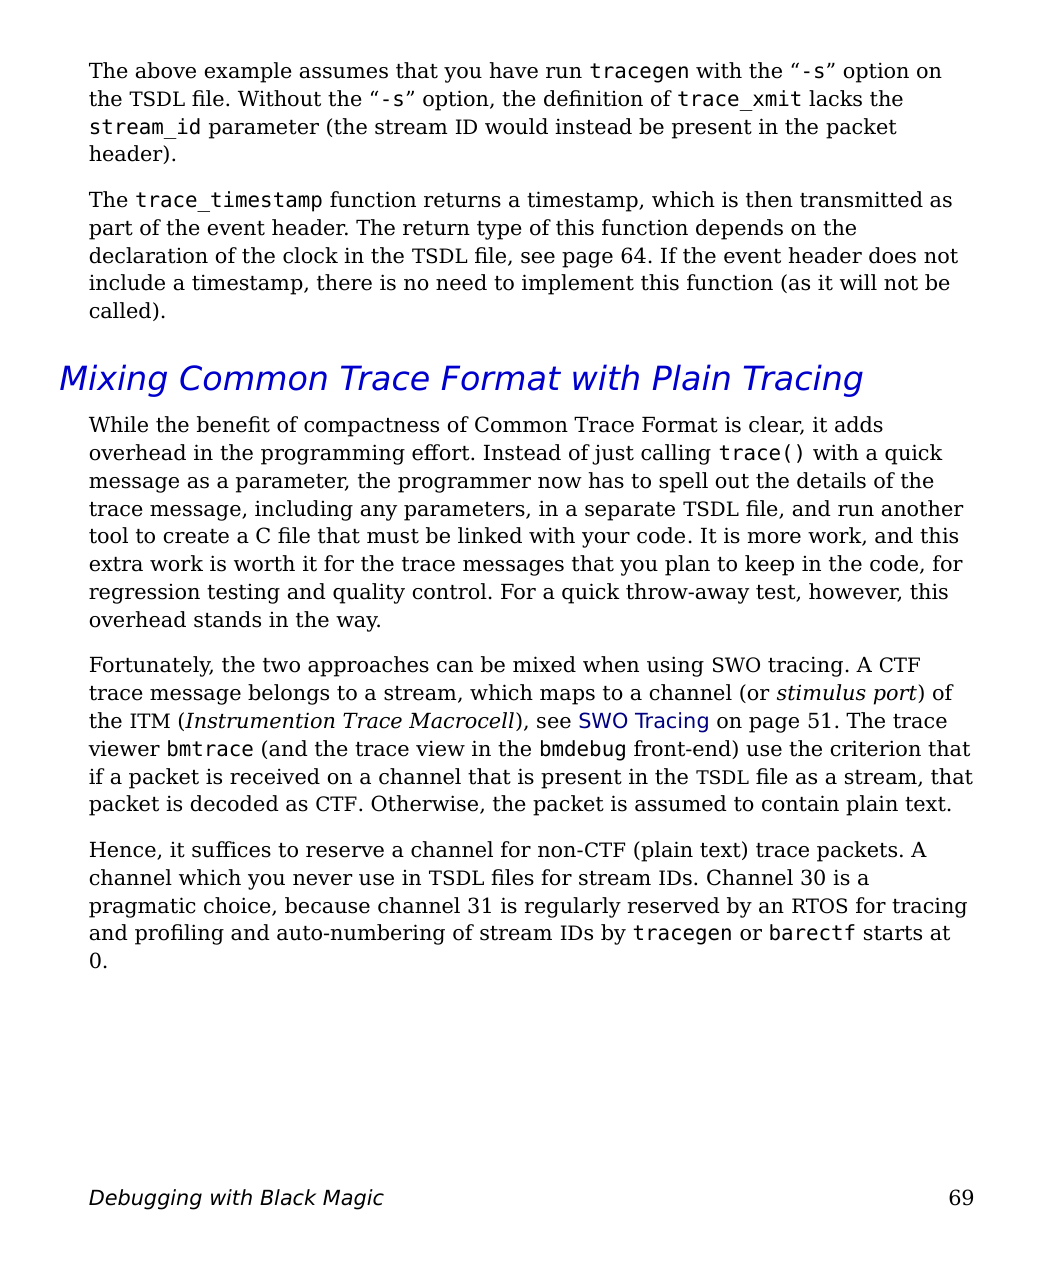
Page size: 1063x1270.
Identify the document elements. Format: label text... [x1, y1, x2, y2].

text While the benefit of compactness of Common Trace Format is clear, it adds overhead in the programming effort. Instead of just calling trace() with a quick message as a parameter, the programmer now has to spell out the details of the trace message, including any parameters, in a separate TSDL file, and run another tool to create a C file that must be linked with your code. It is more work, and this extra work is worth it for the trace messages that you plan to keep in the code, for regression testing and quality control. For a quick throw-away test, however, this overhead stands in the way. [88, 413, 974, 632]
text Hence, it suffices to reserve a channel for non-CTF (plain text) trace packets. A channel which you never use in TSDL files for stream IDs. Channel 30 is a pragmatic choice, because channel 31 is regularly reserved by an RTOS for tracing and profiling and auto-numbering of stream IDs by tracegen or barectf starts at 0. [88, 838, 974, 973]
subtitle Mixing Common Trace Format with Plain Tracing [59, 359, 974, 398]
text Fortunately, the two approaches can be mixed when using SWO tracing. A CTF trace message belongs to a stream, which maps to a channel (or stimulus port) of the ITM (Instrumention Trace Macrocell), see SWO Tracing on page 51. The trace viewer bmtrace (and the trace view in the bmdebug front-end) use the criterion that if a packet is received on a channel that is present in the TSDL file as a stream, that packet is decoded as CTF. Otherwise, the packet is assumed to contain plain text. [88, 653, 974, 817]
text The above example assumes that you have run tracegen with the “-s” option on the TSDL file. Without the “-s” option, the definition of trace_xmit lacks the stream_id parameter (the stream ID would instead be present in the packet header). [88, 59, 974, 167]
text The trace_timestamp function returns a timestamp, which is then transmitted as part of the event header. The return type of this function depends on the declaration of the clock in the TSDL file, see page 64. If the event header does not include a timestamp, there is no need to implement this function (as it will not be called). [88, 188, 974, 323]
